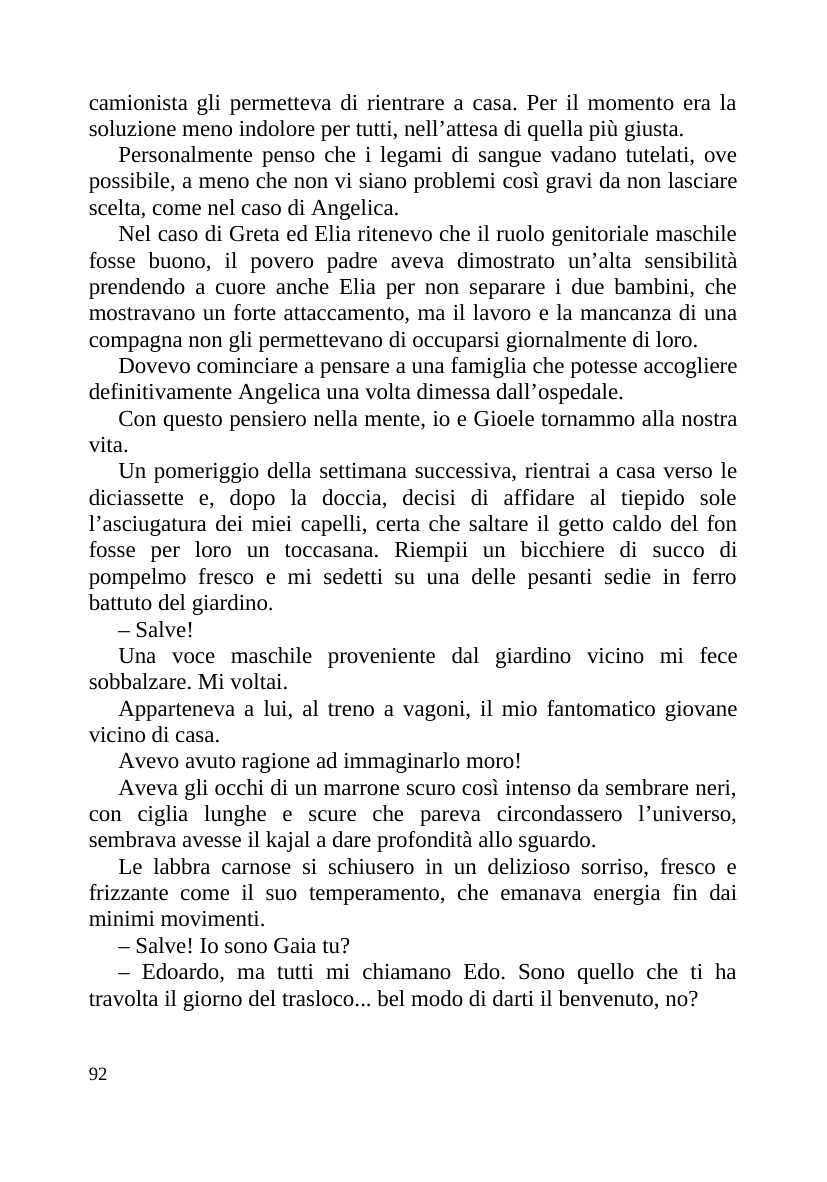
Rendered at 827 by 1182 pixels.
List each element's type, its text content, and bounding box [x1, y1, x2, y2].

text Nel caso di Greta ed Elia ritenevo che il ruolo genitoriale maschile fosse buono, il povero padre aveva dimostrato un’alta sensibilità prendendo a cuore anche Elia per non separare i due bambini, che mostravano un forte attaccamento, ma il lavoro e la mancanza di una compagna non gli permettevano di occuparsi giornalmente di loro. [88, 220, 738, 352]
text Con questo pensiero nella mente, io e Gioele tornammo alla nostra vita. [88, 405, 738, 457]
text – Salve! Io sono Gaia tu? [88, 932, 738, 958]
text Aveva gli occhi di un marrone scuro così intenso da sembrare neri, con ciglia lunghe e scure che pareva circondassero l’universo, sembrava avesse il kajal a dare profondità allo sguardo. [88, 774, 738, 853]
text Dovevo cominciare a pensare a una famiglia che potesse accogliere definitivamente Angelica una volta dimessa dall’ospedale. [88, 352, 738, 405]
text Un pomeriggio della settimana successiva, rientrai a casa verso le diciassette e, dopo la doccia, decisi di affidare al tiepido sole l’asciugatura dei miei capelli, certa che saltare il getto caldo del fon fosse per loro un toccasana. Riempii un bicchiere di succo di pompelmo fresco e mi sedetti su una delle pesanti sedie in ferro battuto del giardino. [88, 457, 738, 616]
text camionista gli permetteva di rientrare a casa. Per il momento era la soluzione meno indolore per tutti, nell’attesa di quella più giusta. [88, 88, 738, 141]
text – Edoardo, ma tutti mi chiamano Edo. Sono quello che ti ha travolta il giorno del trasloco... bel modo di darti il benvenuto, no? [88, 958, 738, 1011]
text Apparteneva a lui, al treno a vagoni, il mio fantomatico giovane vicino di casa. [88, 695, 738, 747]
text Una voce maschile proveniente dal giardino vicino mi fece sobbalzare. Mi voltai. [88, 642, 738, 695]
text Personalmente penso che i legami di sangue vadano tutelati, ove possibile, a meno che non vi siano problemi così gravi da non lasciare scelta, come nel caso di Angelica. [88, 141, 738, 220]
text Avevo avuto ragione ad immaginarlo moro! [88, 747, 738, 774]
text – Salve! [88, 616, 738, 642]
text Le labbra carnose si schiusero in un delizioso sorriso, fresco e frizzante come il suo temperamento, che emanava energia fin dai minimi movimenti. [88, 853, 738, 932]
